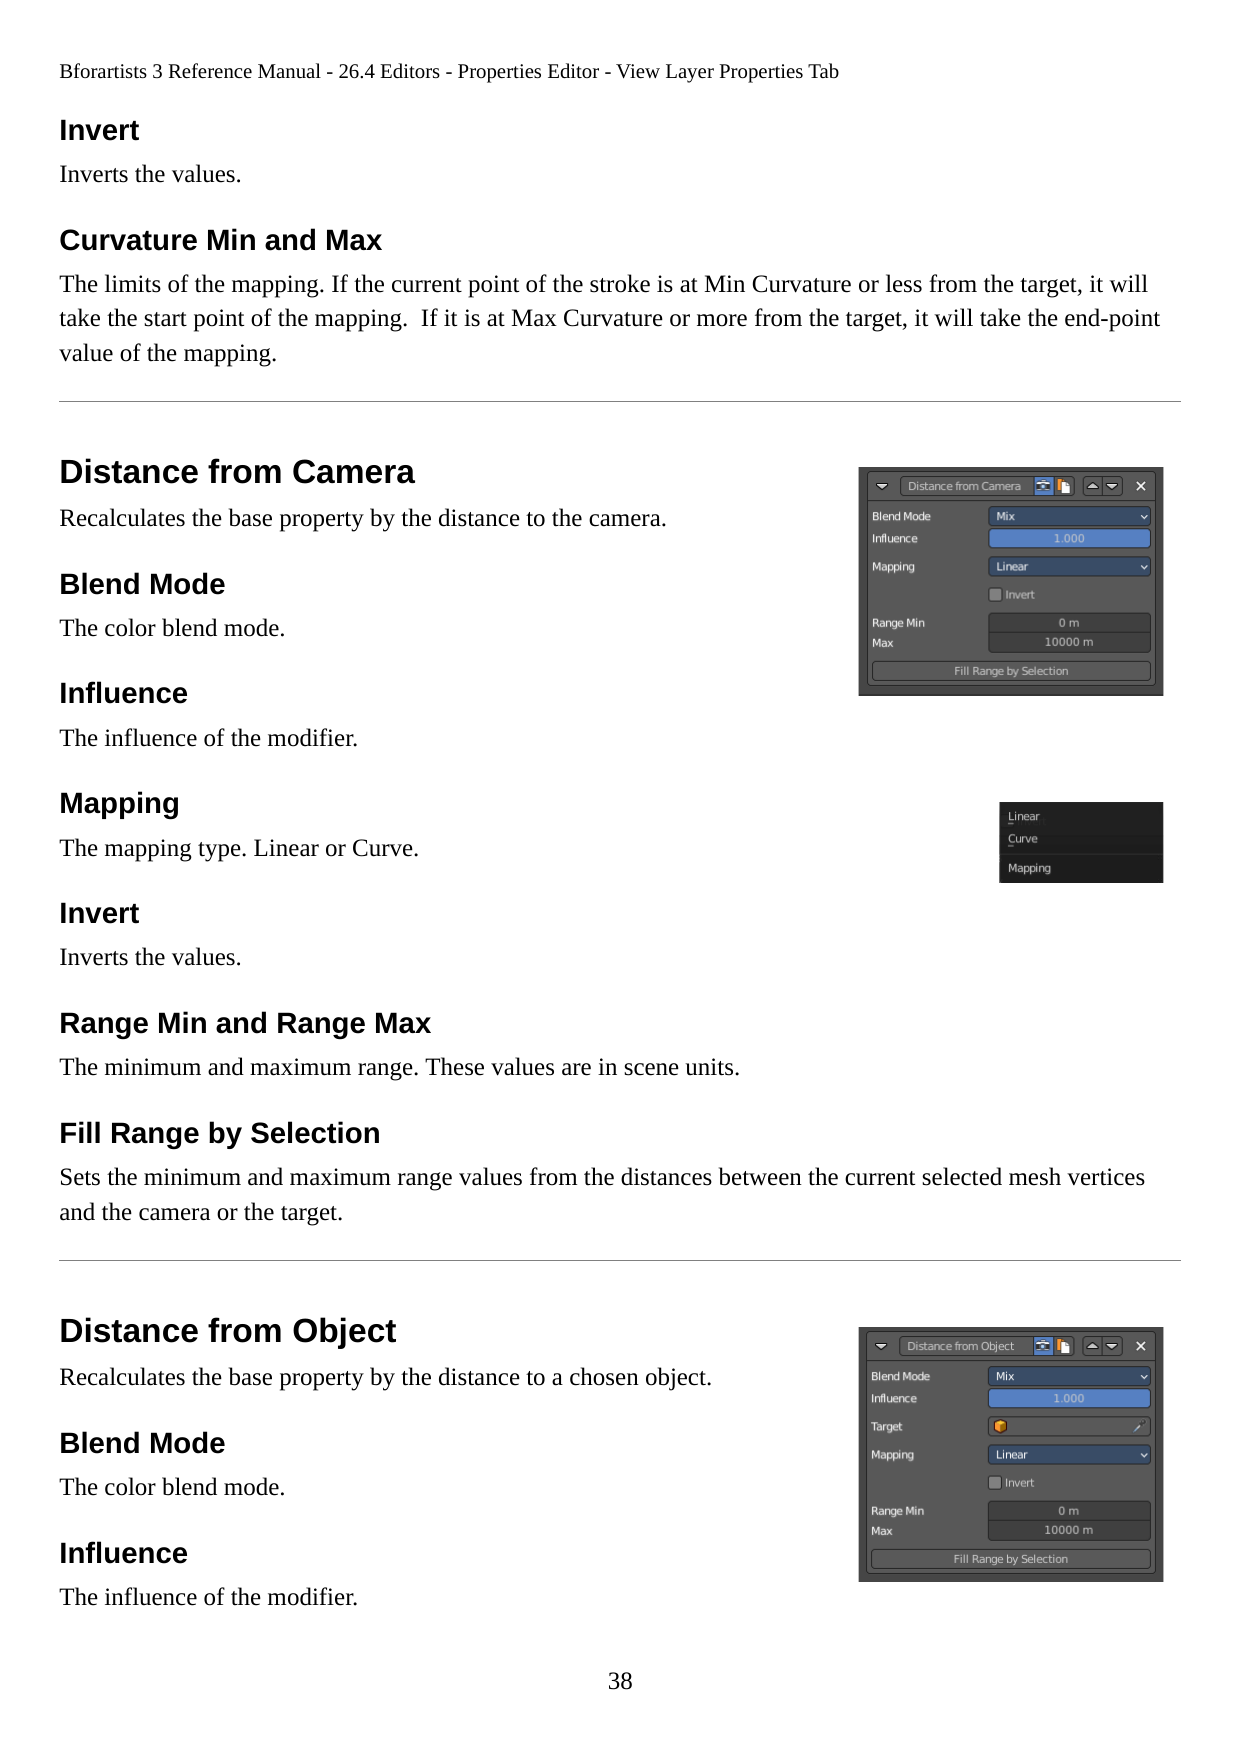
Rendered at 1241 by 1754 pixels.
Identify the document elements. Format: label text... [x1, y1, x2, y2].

text Sets the minimum and maximum range values from the distances between the current selected mesh vertices and the camera or the target. [59, 1162, 1181, 1226]
subtitle Influence [59, 676, 1181, 710]
text The minimum and maximum range. These values are in scene units. [59, 1052, 1181, 1081]
picture [999, 802, 1164, 883]
text Inverts the values. [59, 159, 1181, 188]
text The limits of the mapping. If the current point of the stroke is at Min Curvature or less from the target, it will take the start point of the mapping. If it is at Max Curvature or more from the target, it will take the end-point value of the mapping. [59, 269, 1181, 366]
subtitle Mapping [59, 786, 1181, 820]
text The influence of the modifier. [59, 1582, 1181, 1611]
subtitle Range Min and Range Max [59, 1006, 1181, 1040]
subtitle [1164, 1536, 1181, 1569]
text Recalculates the base property by the distance to the camera. [59, 503, 858, 532]
subtitle [1164, 567, 1181, 600]
text The influence of the modifier. [59, 723, 1181, 751]
text Recalculates the base property by the distance to a chosen object. [59, 1362, 858, 1391]
picture [858, 467, 1164, 696]
subtitle Invert [59, 896, 1181, 930]
subtitle Fill Range by Selection [59, 1116, 1181, 1150]
picture [858, 1327, 1164, 1582]
text [1164, 613, 1181, 642]
text The color blend mode. [59, 613, 858, 642]
subtitle Curvature Min and Max [59, 222, 1181, 256]
text [1164, 1472, 1181, 1501]
subtitle Invert [59, 113, 1181, 146]
text The color blend mode. [59, 1472, 858, 1501]
subtitle Distance from Camera [59, 452, 1181, 490]
text Inverts the values. [59, 942, 1181, 971]
subtitle Blend Mode [59, 567, 858, 600]
subtitle Blend Mode [59, 1426, 858, 1459]
subtitle Distance from Object [59, 1311, 1181, 1349]
text The mapping type. Linear or Curve. [59, 833, 999, 861]
subtitle Influence [59, 1536, 858, 1569]
subtitle [1164, 1426, 1181, 1459]
